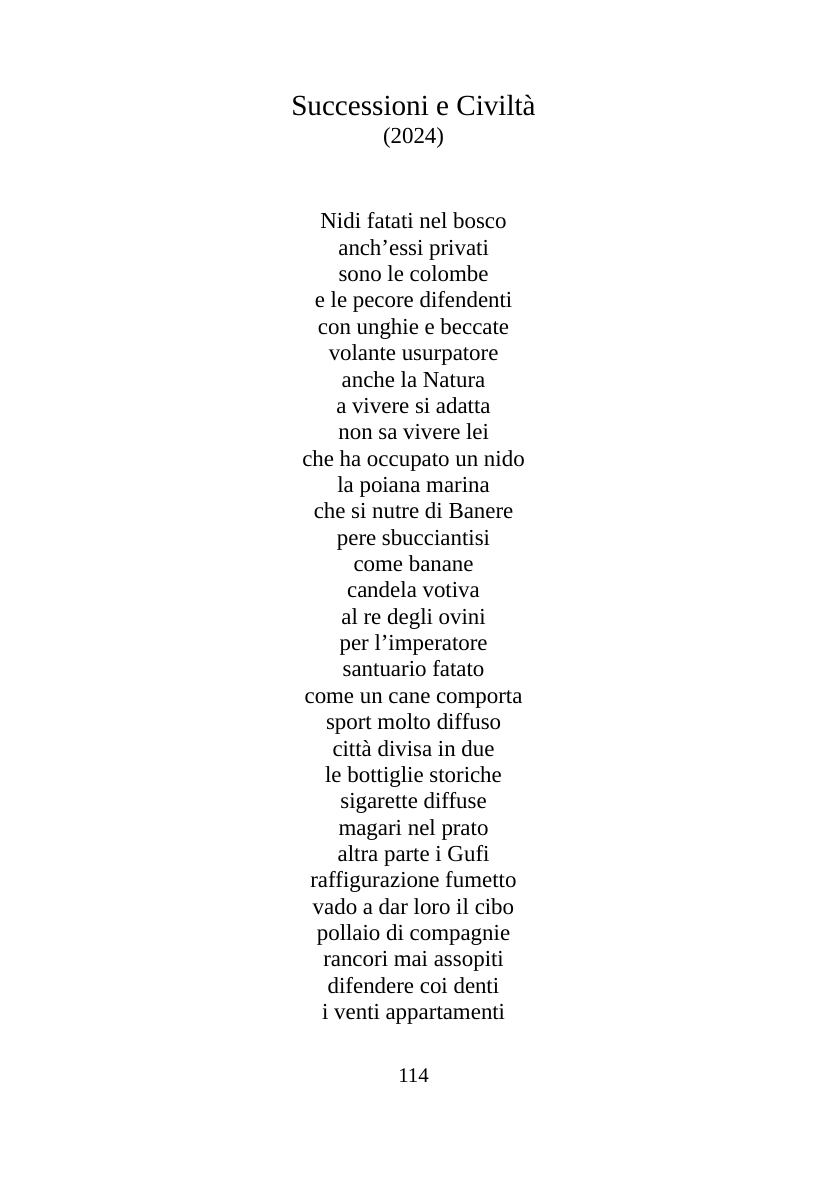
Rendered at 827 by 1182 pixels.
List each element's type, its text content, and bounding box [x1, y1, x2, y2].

text a vivere si adatta [88, 392, 738, 418]
text la poiana marina [88, 471, 738, 497]
text le bottiglie storiche [88, 761, 738, 787]
text i venti appartamenti [88, 998, 738, 1024]
text sono le colombe [88, 260, 738, 287]
text che si nutre di Banere [88, 497, 738, 524]
text e le pecore difendenti [88, 287, 738, 313]
text che ha occupato un nido [88, 445, 738, 471]
text altra parte i Gufi [88, 840, 738, 866]
text candela votiva [88, 576, 738, 603]
text per l’imperatore [88, 629, 738, 656]
text magari nel prato [88, 814, 738, 840]
text città divisa in due [88, 734, 738, 761]
text sigarette diffuse [88, 787, 738, 814]
text sport molto diffuso [88, 708, 738, 734]
text al re degli ovini [88, 603, 738, 629]
text volante usurpatore [88, 339, 738, 366]
text con unghie e beccate [88, 313, 738, 339]
text rancori mai assopiti [88, 945, 738, 972]
text pollaio di compagnie [88, 919, 738, 945]
text anche la Natura [88, 366, 738, 392]
text come banane [88, 550, 738, 576]
text vado a dar loro il cibo [88, 893, 738, 919]
text raffigurazione fumetto [88, 866, 738, 893]
text pere sbucciantisi [88, 524, 738, 550]
text come un cane comporta [88, 682, 738, 708]
text difendere coi denti [88, 972, 738, 998]
text Successioni e Civiltà (2024) [88, 88, 738, 148]
text santuario fatato [88, 656, 738, 682]
text anch’essi privati [88, 234, 738, 260]
text non sa vivere lei [88, 418, 738, 445]
text Nidi fatati nel bosco [88, 207, 738, 234]
